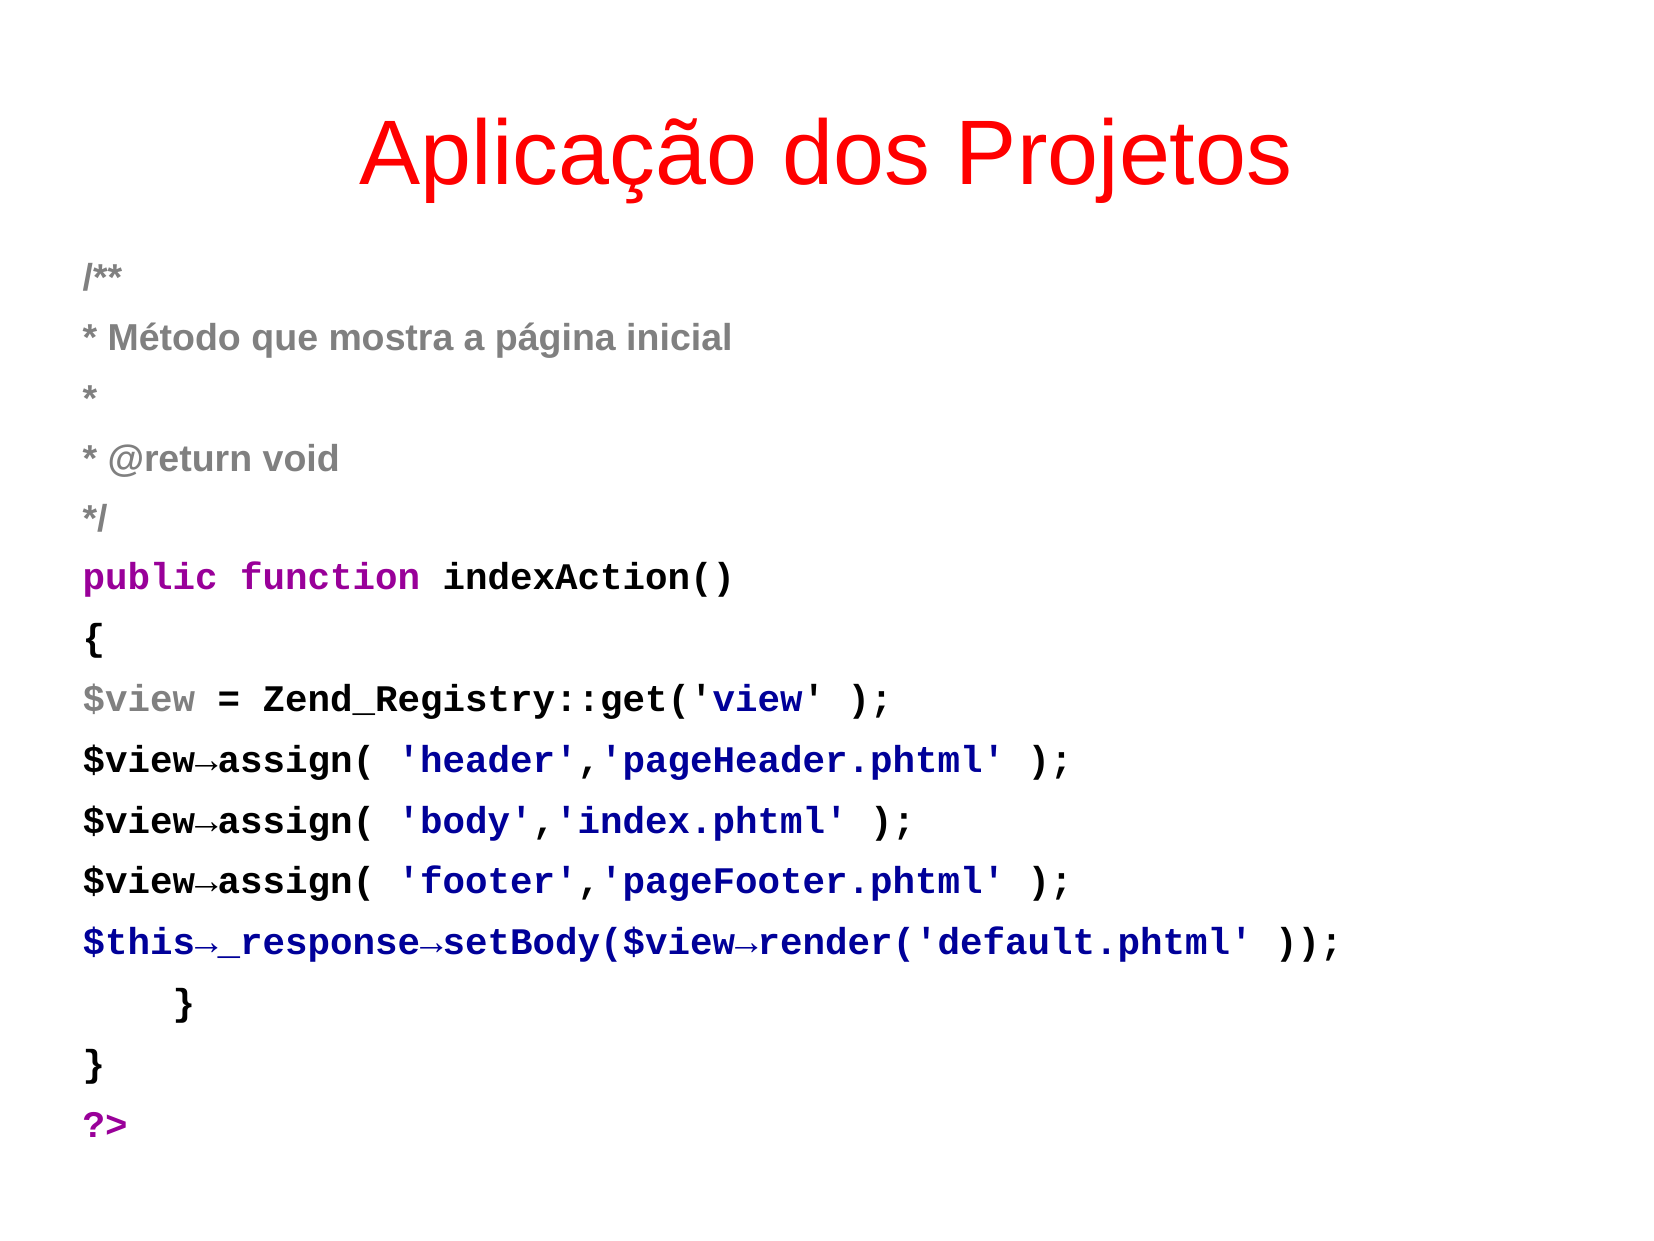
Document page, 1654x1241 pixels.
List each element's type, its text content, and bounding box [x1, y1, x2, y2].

title Aplicação dos Projetos [82, 49, 1571, 256]
list /** * Método que mostra a página inicial * * @return void */ public function indexAction() { $view = Zend_Registry::get('view' ); $view→assign( 'header','pageHeader.phtml' ); $view→assign( 'body','index.phtml' ); $view→assign( 'footer','pageFooter.phtml' ); $this→_response→setBody($view→render('default.phtml' )); } } ?> [82, 256, 1571, 1170]
